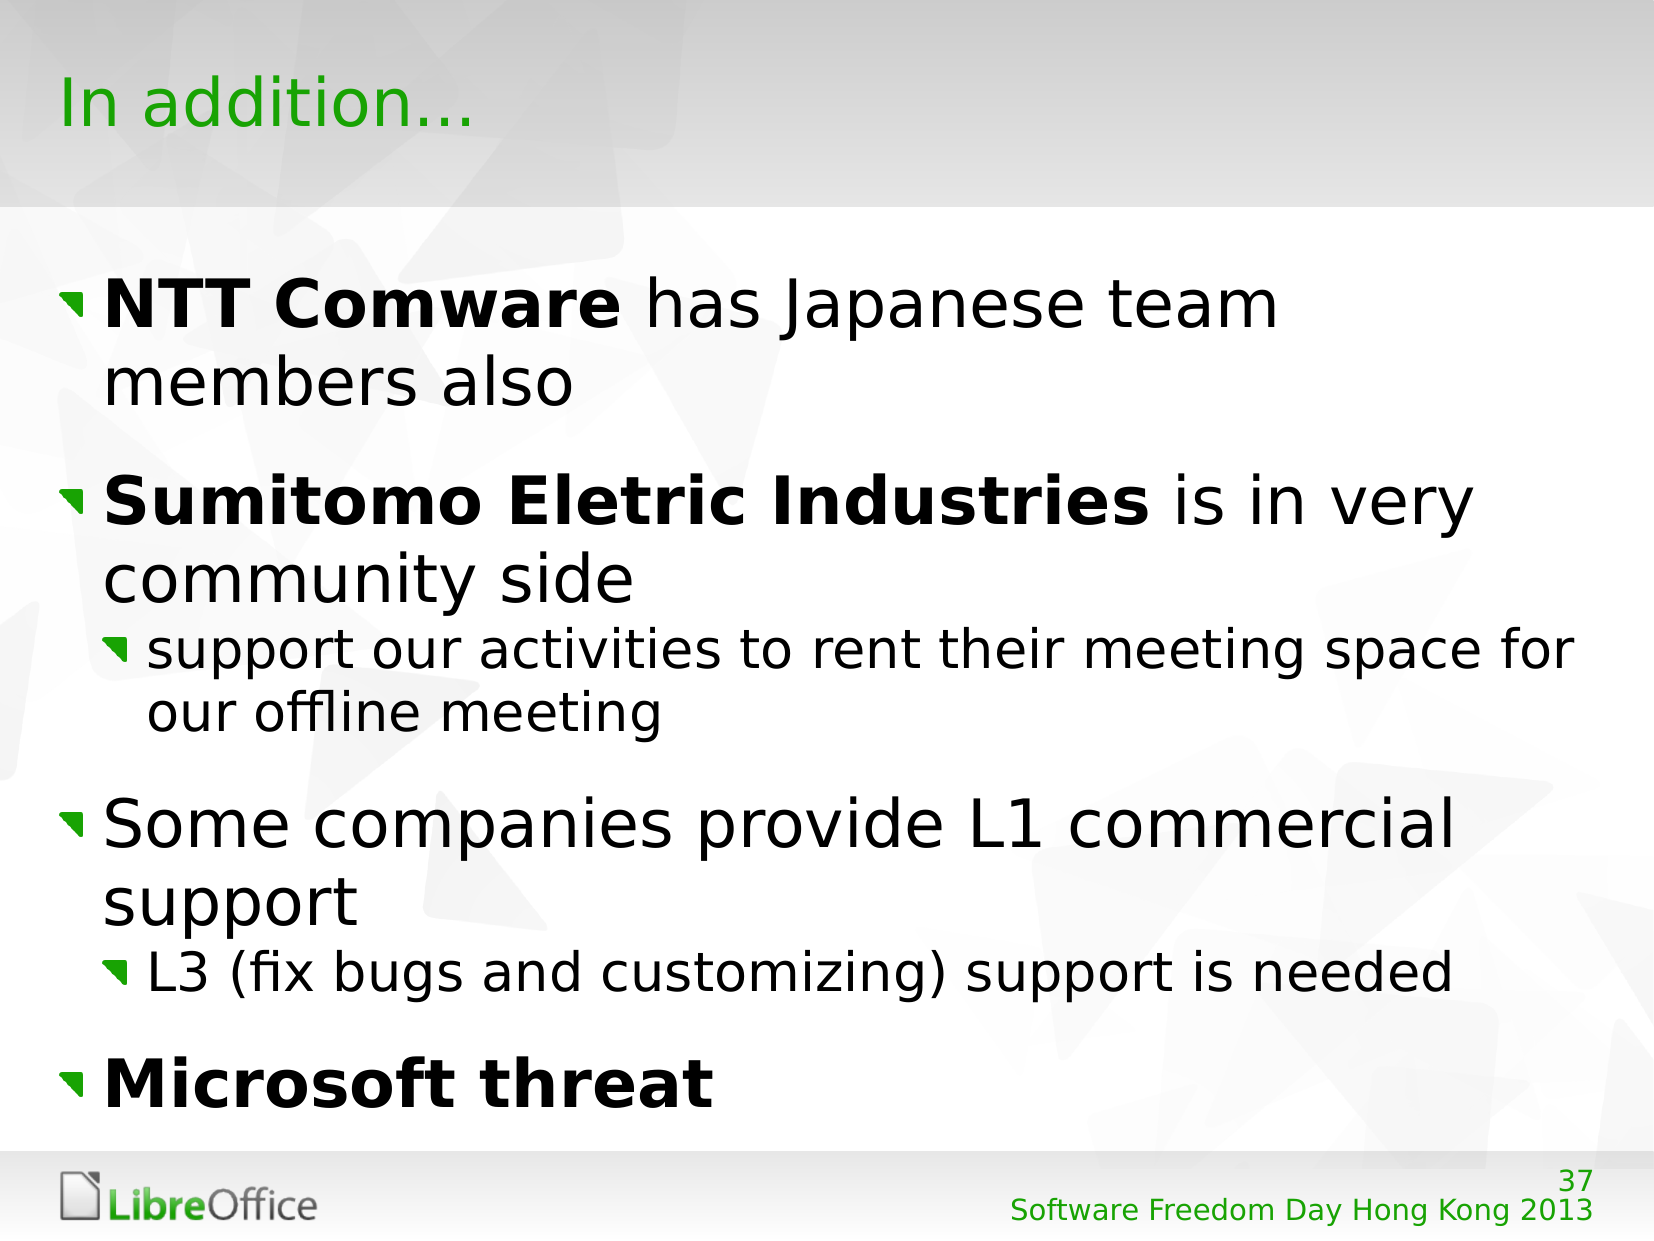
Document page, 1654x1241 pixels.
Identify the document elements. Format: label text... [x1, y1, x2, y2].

picture [41, 1152, 337, 1240]
picture [0, 0, 783, 931]
picture [915, 548, 1654, 1169]
list NTT Comware has Japanese team members also Sumitomo Eletric Industries is in very community side support our activities to rent their meeting space for our offline meeting Some companies provide L1 commercial support L3 (fix bugs and customizing) support is needed Microsoft threat [59, 265, 1595, 1125]
title In addition... [59, 29, 1595, 178]
